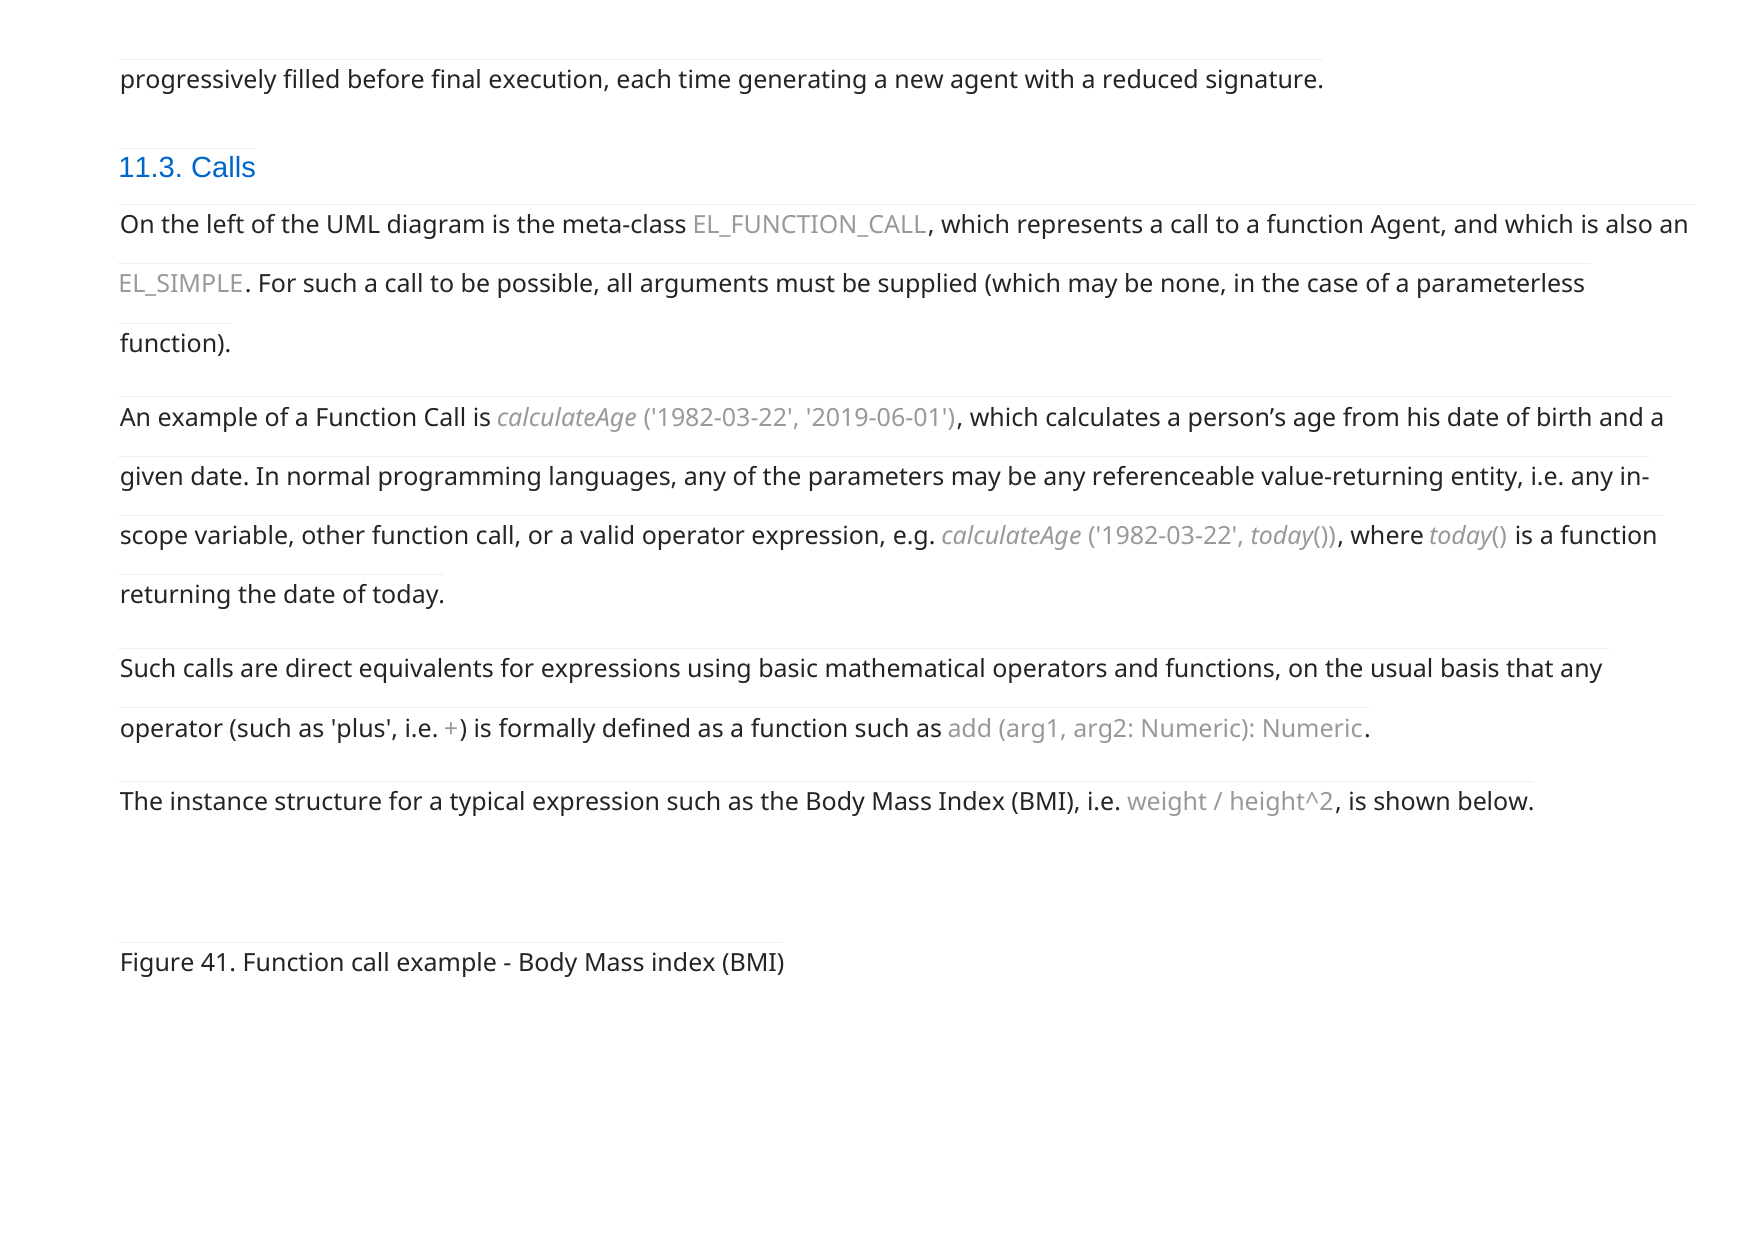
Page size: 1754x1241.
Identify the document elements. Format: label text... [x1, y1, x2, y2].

text Figure 41. Function call example - Body Mass index (BMI) [118, 942, 1695, 979]
text The instance structure for a typical expression such as the Body Mass Index (BMI), i.e. weight / height^2, is shown below. [118, 781, 1695, 818]
text An example of a Function Call is calculateAge ('1982-03-22', '2019-06-01'), which calculates a person’s age from his date of birth and a given date. In normal programming languages, any of the parameters may be any referenceable value-returning entity, i.e. any in-scope variable, other function call, or a valid operator expression, e.g. calculateAge ('1982-03-22', today()), where today() is a function returning the date of today. [118, 396, 1695, 611]
text An example of a delayed function call in syntax form is nodeCount (struct=?, depth=3) (the exact syntax will vary according to programming language). Here, the struct argument is left open, while the depth argument is closed with the supplied value 3. This expression generates an agent whose signature is [StructType]:Integer (assuming the concrete type of the struct argument is StructType). This capability is known as function currying and is the basis for enabling delayed routine calls to have their arguments progressively filled before final execution, each time generating a new agent with a reduced signature. [118, 59, 1695, 96]
text Such calls are direct equivalents for expressions using basic mathematical operators and functions, on the usual basis that any operator (such as 'plus', i.e. +) is formally defined as a function such as add (arg1, arg2: Numeric): Numeric. [118, 648, 1695, 744]
subtitle 11.3. Calls [118, 147, 1695, 184]
text On the left of the UML diagram is the meta-class EL_FUNCTION_CALL, which represents a call to a function Agent, and which is also an EL_SIMPLE. For such a call to be possible, all arguments must be supplied (which may be none, in the case of a parameterless function). [118, 204, 1695, 359]
